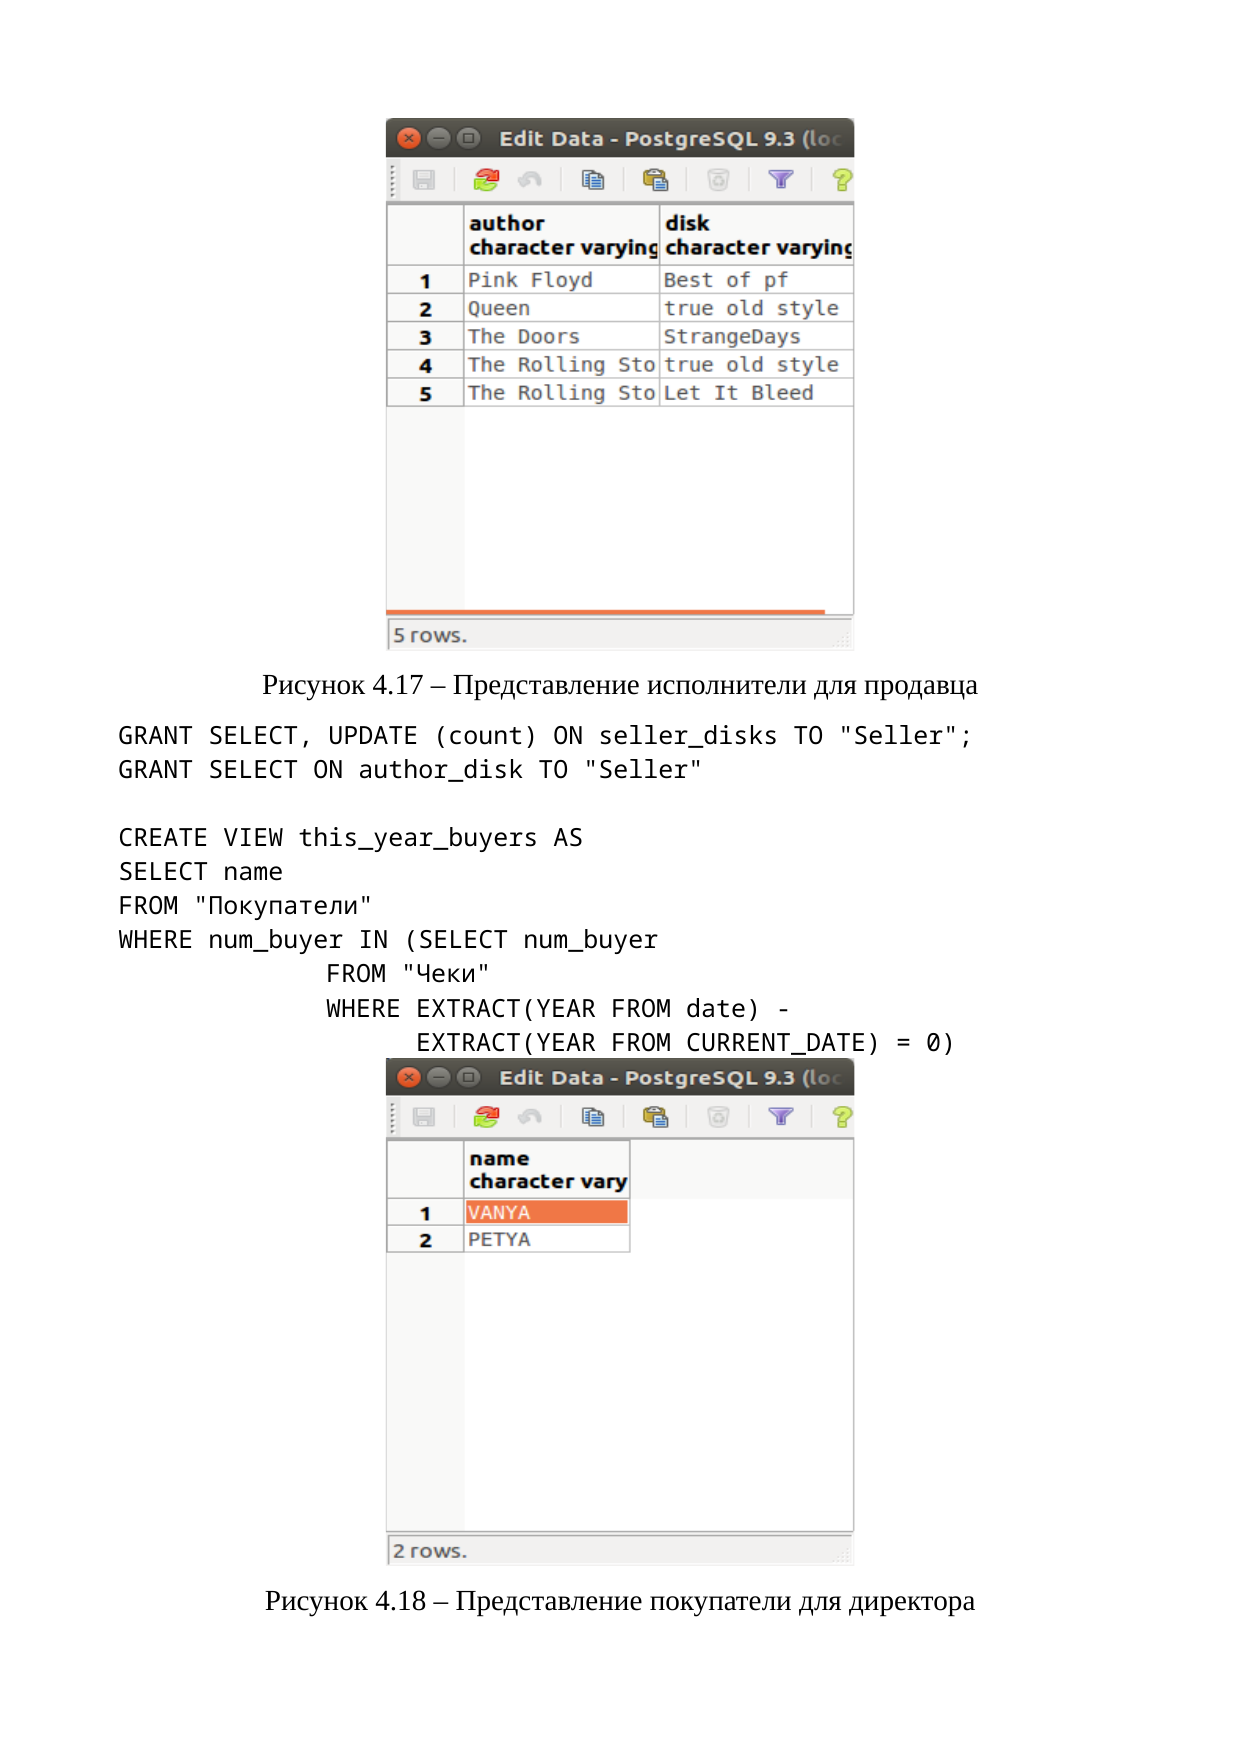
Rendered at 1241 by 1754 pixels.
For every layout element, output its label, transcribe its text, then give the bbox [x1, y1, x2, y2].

text Рисунок 4.17 – Представление исполнители для продавца [118, 651, 1122, 701]
text EXTRACT(YEAR FROM CURRENT_DATE) = 0) [118, 1024, 1122, 1058]
text Рисунок 4.18 – Представление покупатели для директора [118, 1566, 1122, 1616]
text CREATE VIEW this_year_buyers AS [118, 820, 1122, 854]
picture [385, 1058, 855, 1566]
picture [385, 118, 855, 651]
text FROM "Чеки" [118, 956, 1122, 990]
text GRANT SELECT, UPDATE (count) ON seller_disks TO "Seller"; [118, 718, 1122, 752]
text WHERE num_buyer IN (SELECT num_buyer [118, 922, 1122, 956]
text FROM "Покупатели" [118, 888, 1122, 922]
text SELECT name [118, 854, 1122, 888]
text GRANT SELECT ON author_disk TO "Seller" [118, 752, 1122, 786]
text WHERE EXTRACT(YEAR FROM date) - [118, 990, 1122, 1024]
